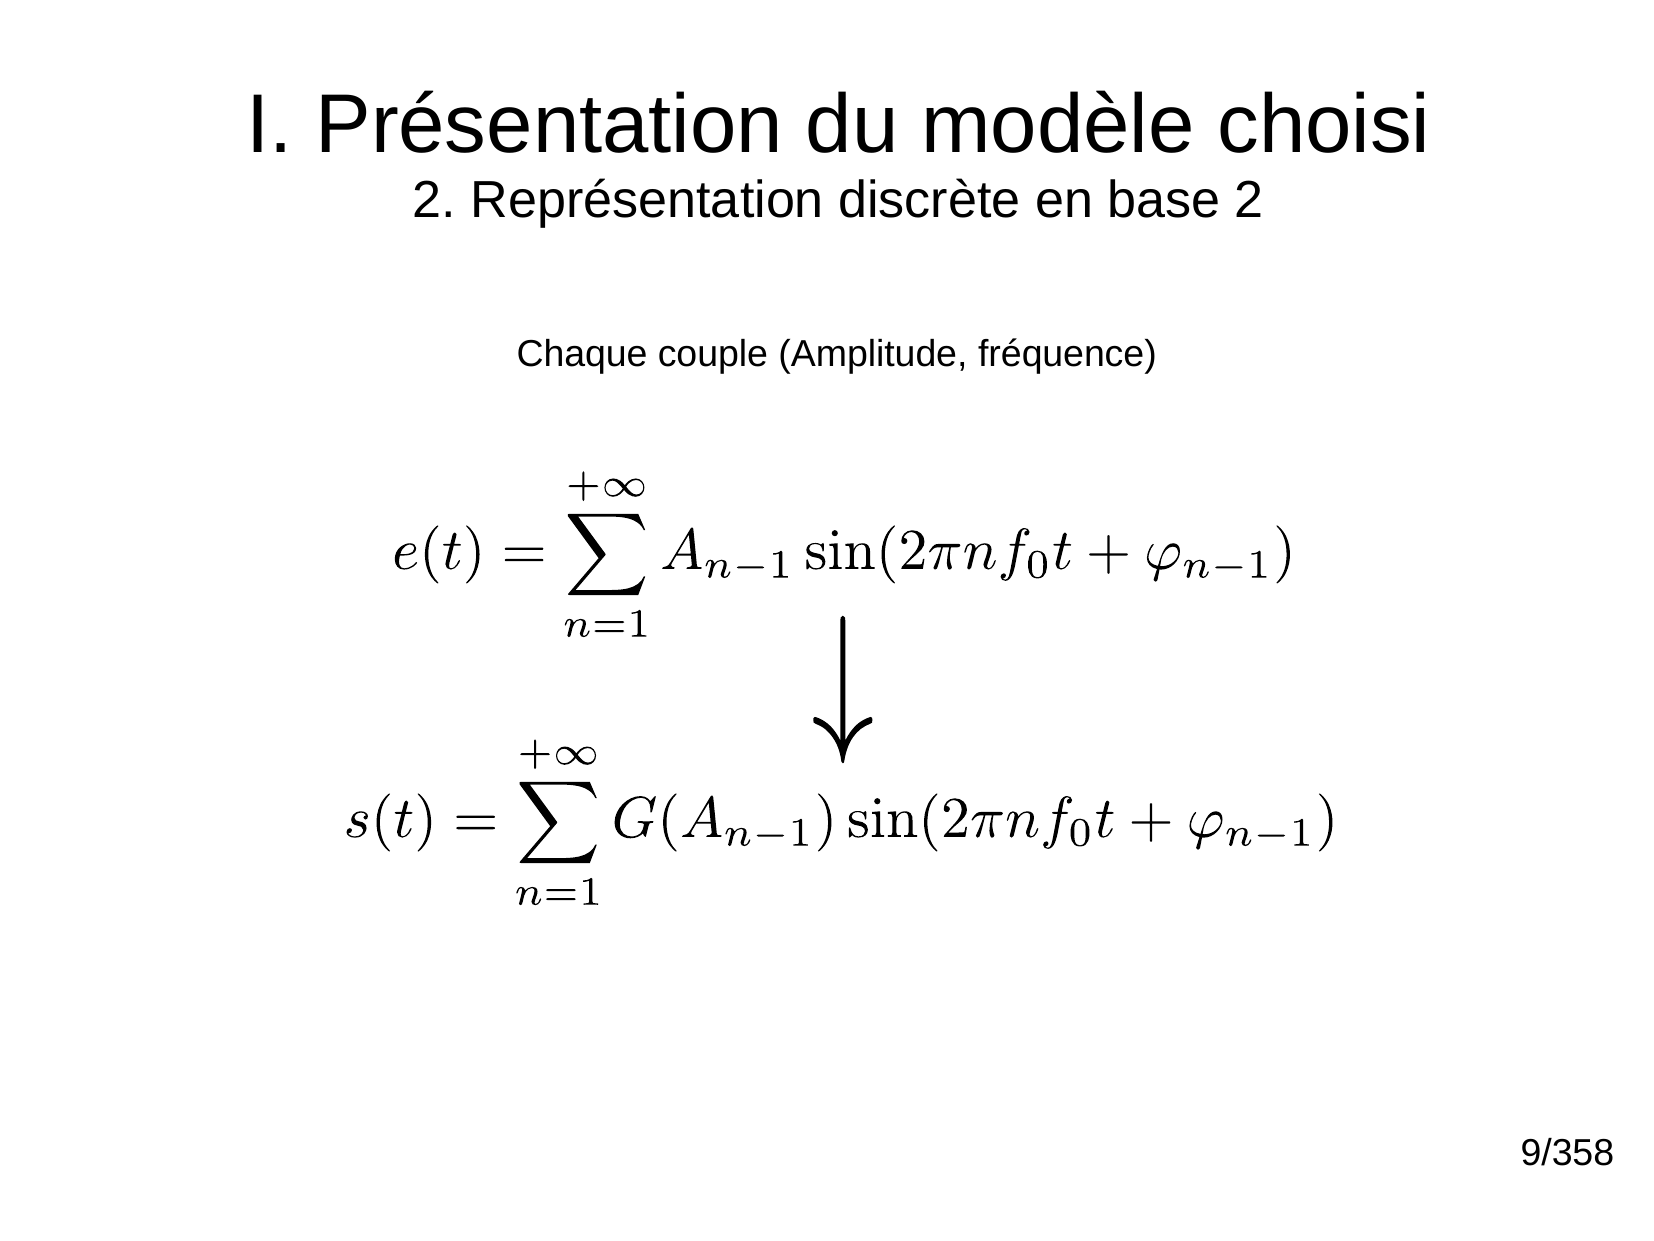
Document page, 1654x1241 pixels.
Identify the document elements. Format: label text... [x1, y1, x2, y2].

text_box Chaque couple (Amplitude, fréquence) [501, 324, 1174, 382]
picture [344, 469, 1335, 908]
text_box <number>/358 [1505, 1124, 1654, 1182]
title I. Présentation du modèle choisi 2. Représentation discrète en base 2 [82, 49, 1595, 257]
